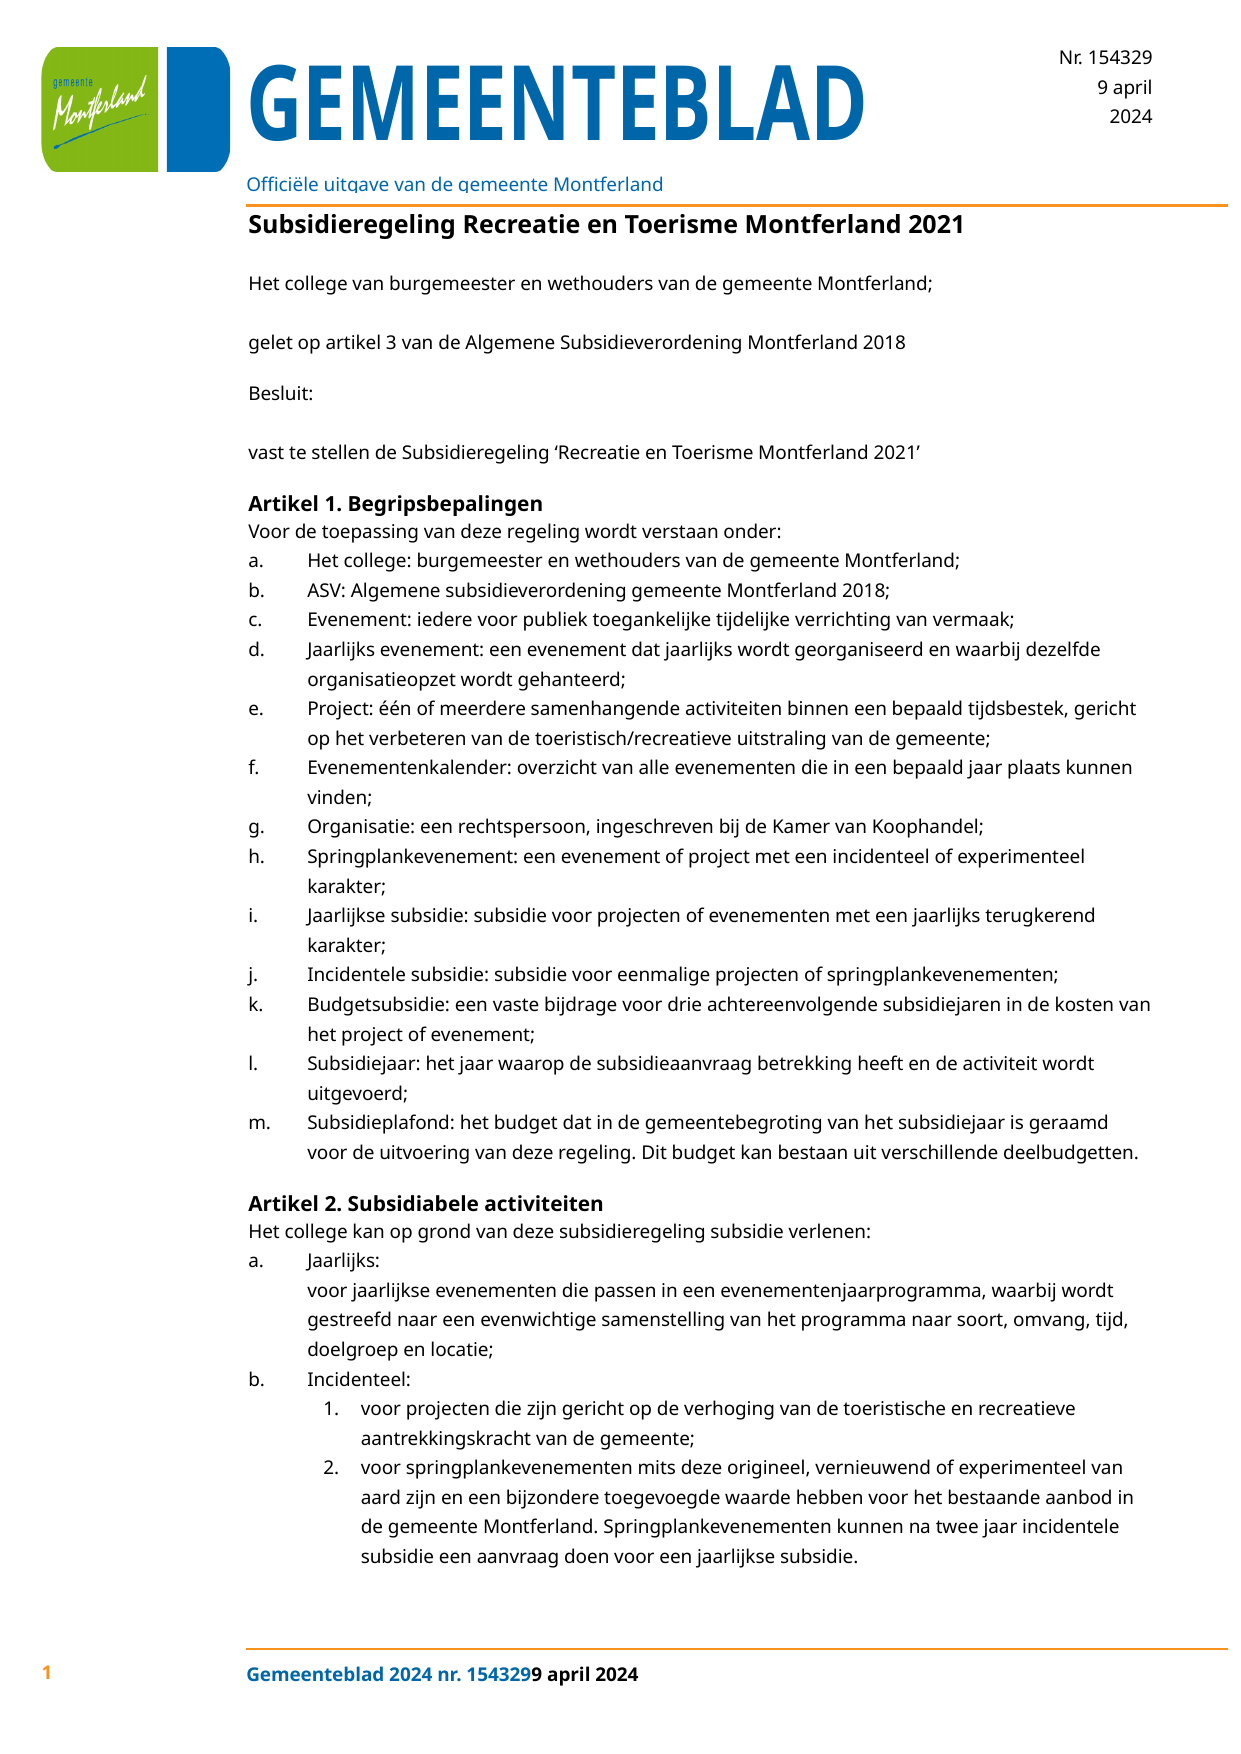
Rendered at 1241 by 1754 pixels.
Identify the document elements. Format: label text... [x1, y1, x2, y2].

list Springplankevenement: een evenement of project met een incidenteel of experimenteel karakter; [248, 843, 1152, 898]
list voor projecten die zijn gericht op de verhoging van de toeristische en recreatieve aantrekkingskracht van de gemeente; [323, 1395, 1152, 1451]
list Organisatie: een rechtspersoon, ingeschreven bij de Kamer van Koophandel; [248, 814, 1152, 839]
text Voor de toepassing van deze regeling wordt verstaan onder: [248, 518, 1152, 543]
list Het college: burgemeester en wethouders van de gemeente Montferland; [248, 547, 1152, 573]
text Het college van burgemeester en wethouders van de gemeente Montferland; [248, 270, 1152, 296]
list ASV: Algemene subsidieverordening gemeente Montferland 2018; [248, 577, 1152, 603]
text Het college kan op grond van deze subsidieregeling subsidie verlenen: [248, 1218, 1152, 1244]
list Jaarlijks evenement: een evenement dat jaarlijks wordt georganiseerd en waarbij dezelfde organisatieopzet wordt gehanteerd; [248, 636, 1152, 691]
list Jaarlijkse subsidie: subsidie voor projecten of evenementen met een jaarlijks terugkerend karakter; [248, 902, 1152, 958]
picture [41, 47, 231, 172]
text vast te stellen de Subsidieregeling ‘Recreatie en Toerisme Montferland 2021’ [248, 439, 1152, 465]
list Evenementenkalender: overzicht van alle evenementen die in een bepaald jaar plaats kunnen vinden; [248, 754, 1152, 810]
text Besluit: [248, 380, 1152, 406]
list Jaarlijks: [248, 1247, 1152, 1273]
text Artikel 2. Subsidiabele activiteiten [248, 1189, 1152, 1218]
list voor jaarlijkse evenementen die passen in een evenementenjaarprogramma, waarbij wordt gestreefd naar een evenwichtige samenstelling van het programma naar soort, omvang, tijd, doelgroep en locatie; [248, 1277, 1152, 1362]
text Artikel 1. Begripsbepalingen [248, 489, 1152, 518]
list Evenement: iedere voor publiek toegankelijke tijdelijke verrichting van vermaak; [248, 607, 1152, 632]
list Incidenteel: [248, 1366, 1152, 1392]
list voor springplankevenementen mits deze origineel, vernieuwend of experimenteel van aard zijn en een bijzondere toegevoegde waarde hebben voor het bestaande aanbod in de gemeente Montferland. Springplankevenementen kunnen na twee jaar incidentele subsidie een aanvraag doen voor een jaarlijkse subsidie. [323, 1454, 1152, 1569]
list Project: één of meerdere samenhangende activiteiten binnen een bepaald tijdsbestek, gericht op het verbeteren van de toeristisch/recreatieve uitstraling van de gemeente; [248, 695, 1152, 751]
text Subsidieregeling Recreatie en Toerisme Montferland 2021 [248, 207, 1152, 241]
list Budgetsubsidie: een vaste bijdrage voor drie achtereenvolgende subsidiejaren in de kosten van het project of evenement; [248, 991, 1152, 1046]
list Subsidieplafond: het budget dat in de gemeentebegroting van het subsidiejaar is geraamd voor de uitvoering van deze regeling. Dit budget kan bestaan uit verschillende deelbudgetten. [248, 1109, 1152, 1165]
list Incidentele subsidie: subsidie voor eenmalige projecten of springplankevenementen; [248, 962, 1152, 987]
list Subsidiejaar: het jaar waarop de subsidieaanvraag betrekking heeft en de activiteit wordt uitgevoerd; [248, 1050, 1152, 1106]
text gelet op artikel 3 van de Algemene Subsidieverordening Montferland 2018 [248, 329, 1152, 355]
